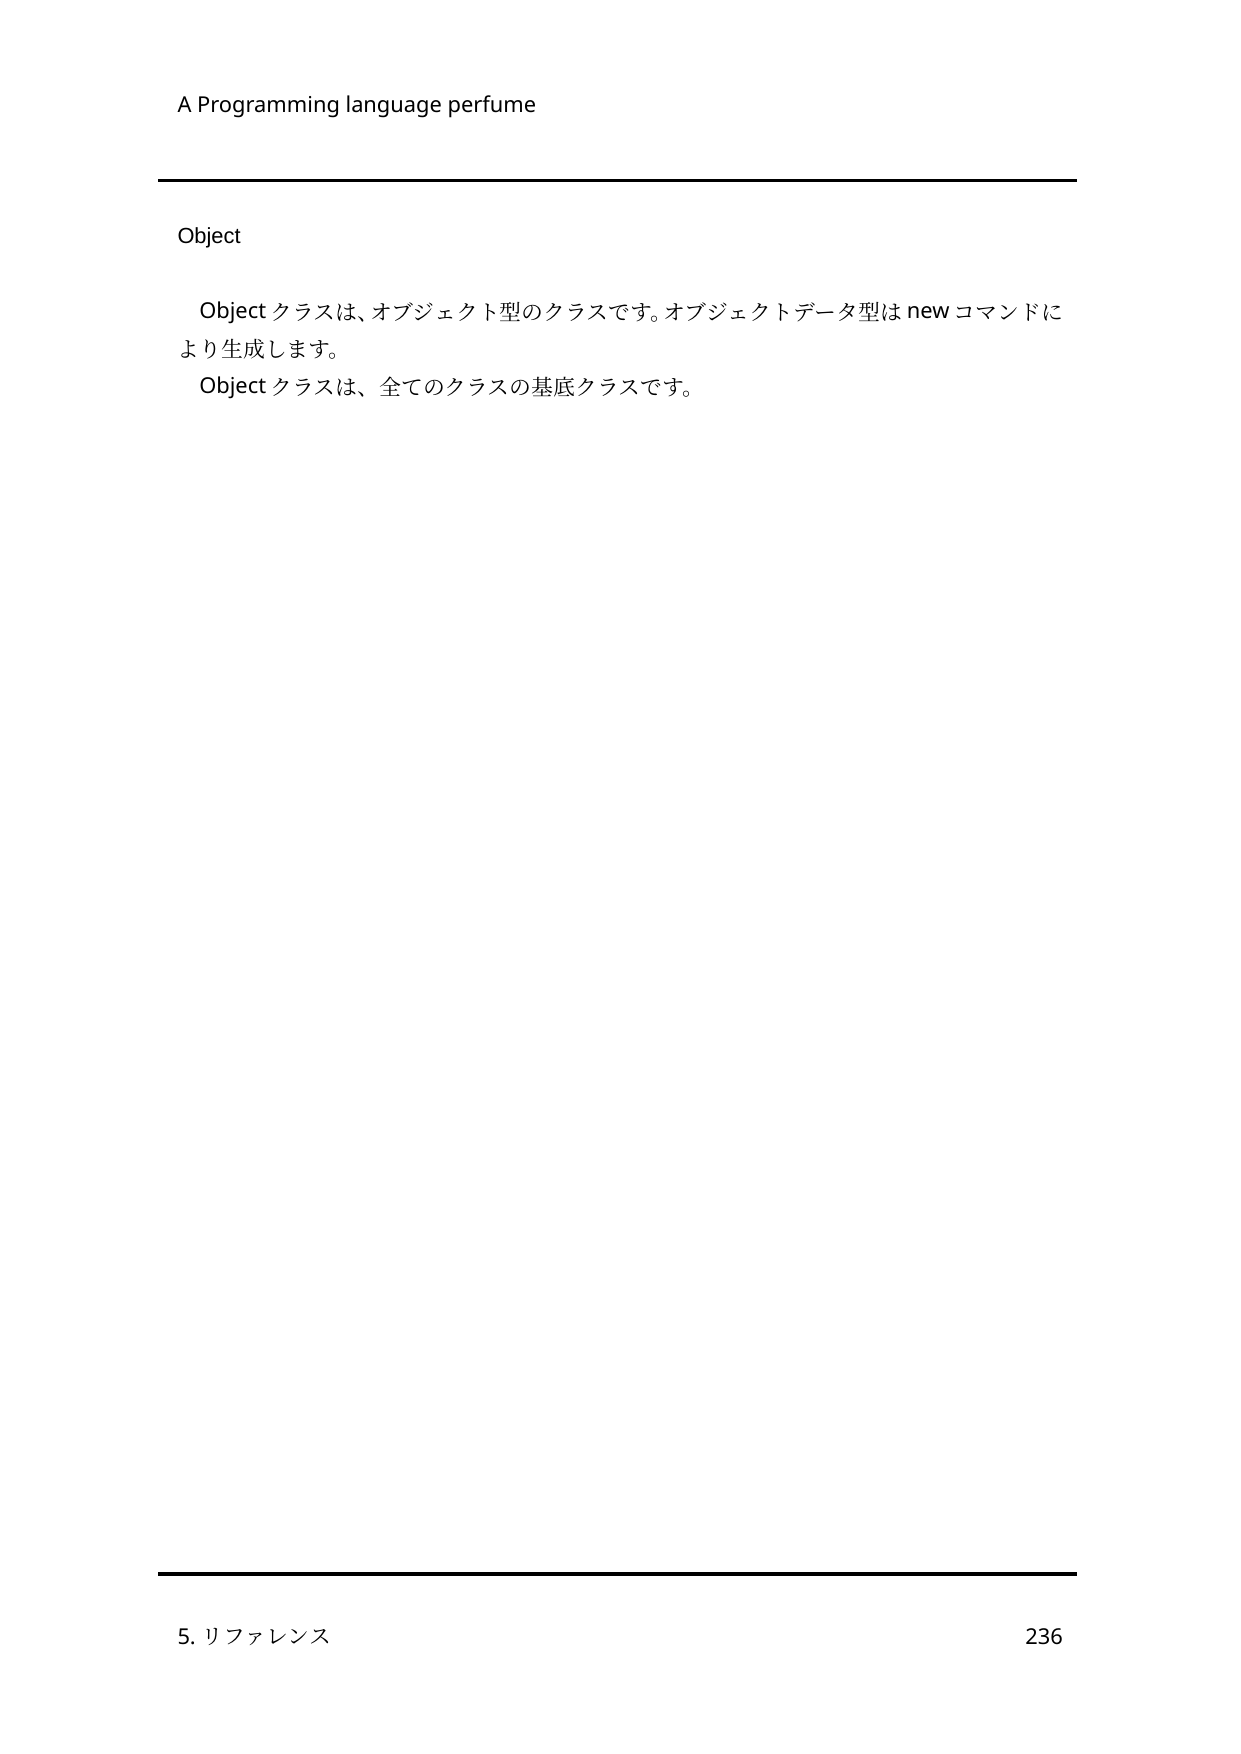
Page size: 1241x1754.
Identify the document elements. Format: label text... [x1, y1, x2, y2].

subtitle Object [177, 217, 1063, 254]
text Objectクラスは、オブジェクト型のクラスです。オブジェクトデータ型はnewコマンドにより生成します。 [177, 292, 1063, 367]
text Objectクラスは、全てのクラスの基底クラスです。 [177, 367, 1063, 404]
